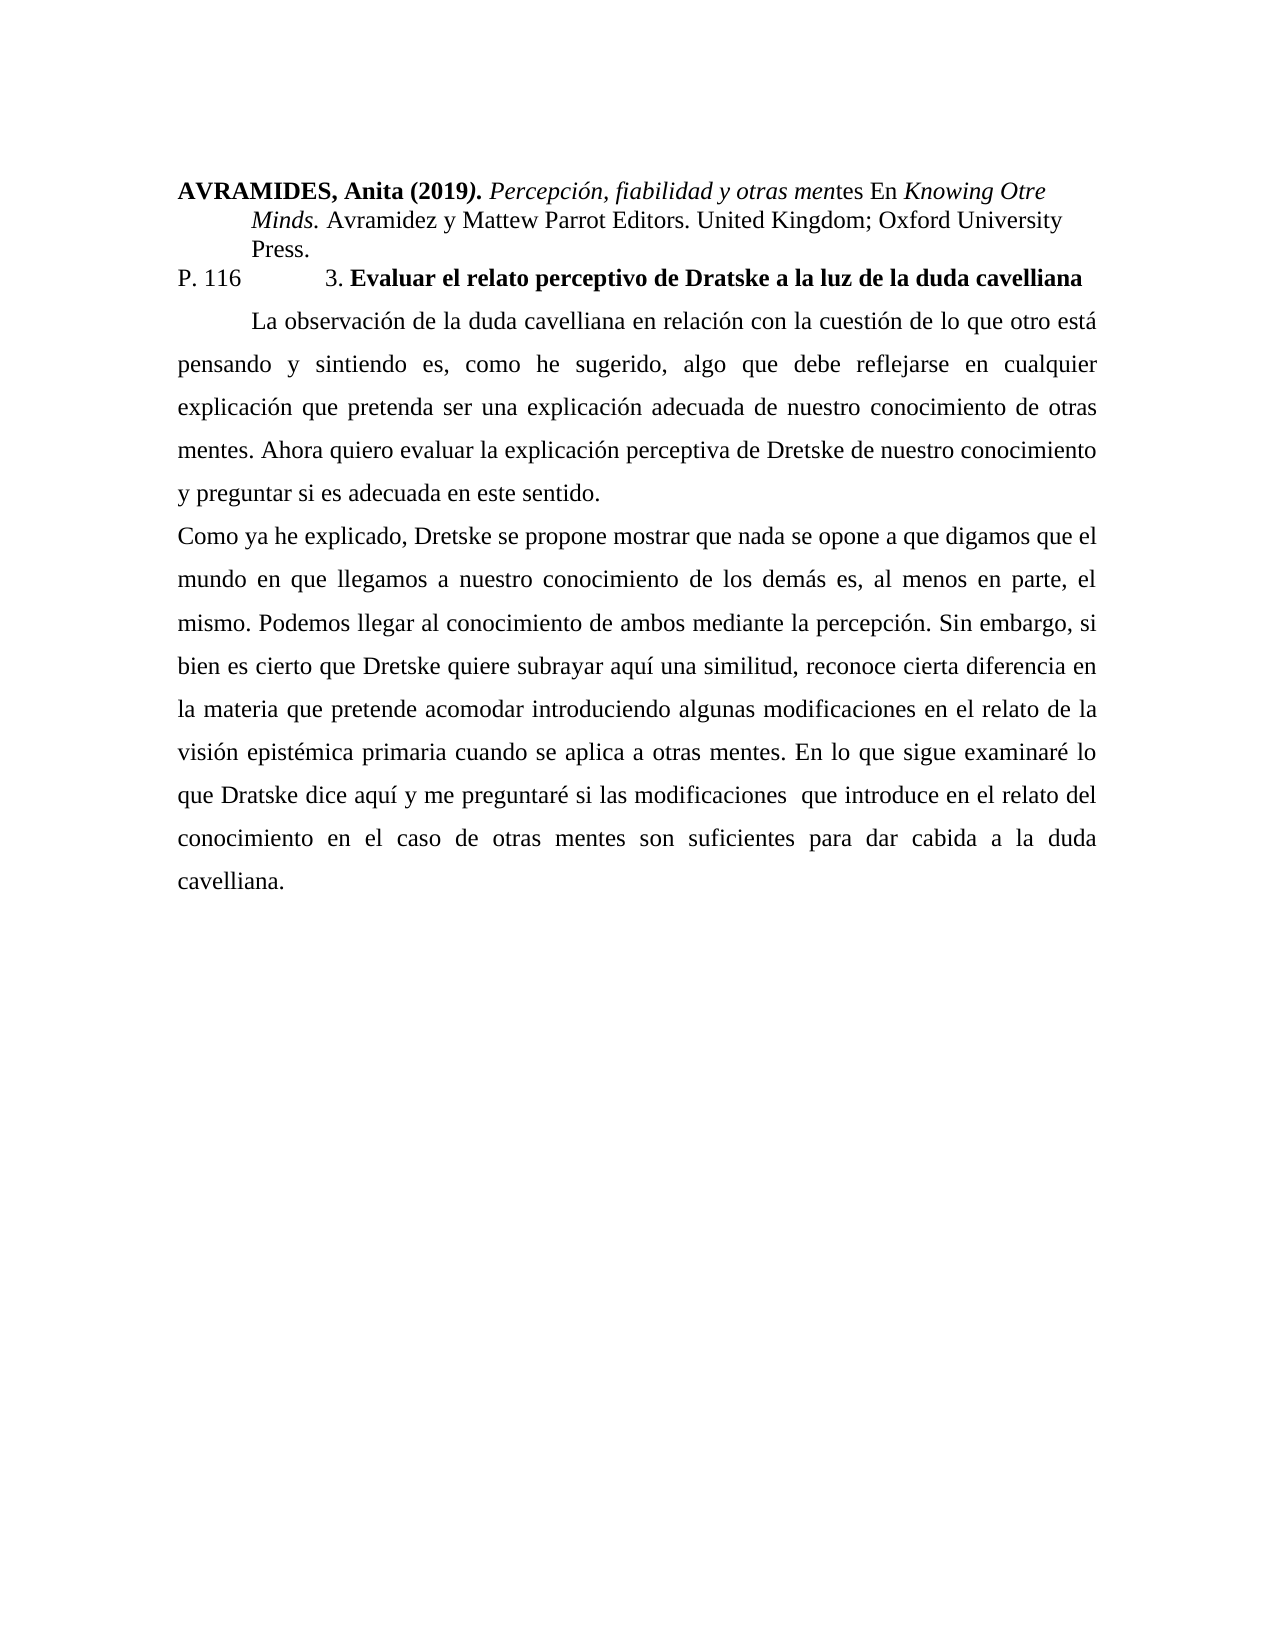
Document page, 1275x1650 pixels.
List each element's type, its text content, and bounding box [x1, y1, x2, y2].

text La observación de la duda cavelliana en relación con la cuestión de lo que otro está pensando y sintiendo es, como he sugerido, algo que debe reflejarse en cualquier explicación que pretenda ser una explicación adecuada de nuestro conocimiento de otras mentes. Ahora quiero evaluar la explicación perceptiva de Dretske de nuestro conocimiento y preguntar si es adecuada en este sentido. [177, 306, 1098, 507]
text P. 116 3. Evaluar el relato perceptivo de Dratske a la luz de la duda cavelliana [177, 263, 1098, 291]
text Como ya he explicado, Dretske se propone mostrar que nada se opone a que digamos que el mundo en que llegamos a nuestro conocimiento de los demás es, al menos en parte, el mismo. Podemos llegar al conocimiento de ambos mediante la percepción. Sin embargo, si bien es cierto que Dretske quiere subrayar aquí una similitud, reconoce cierta diferencia en la materia que pretende acomodar introduciendo algunas modificaciones en el relato de la visión epistémica primaria cuando se aplica a otras mentes. En lo que sigue examinaré lo que Dratske dice aquí y me preguntaré si las modificaciones que introduce en el relato del conocimiento en el caso de otras mentes son suficientes para dar cabida a la duda cavelliana. [177, 521, 1098, 895]
text AVRAMIDES, Anita (2019). Percepción, fiabilidad y otras mentes En Knowing Otre Minds. Avramidez y Mattew Parrot Editors. United Kingdom; Oxford University Press. [177, 176, 1098, 263]
